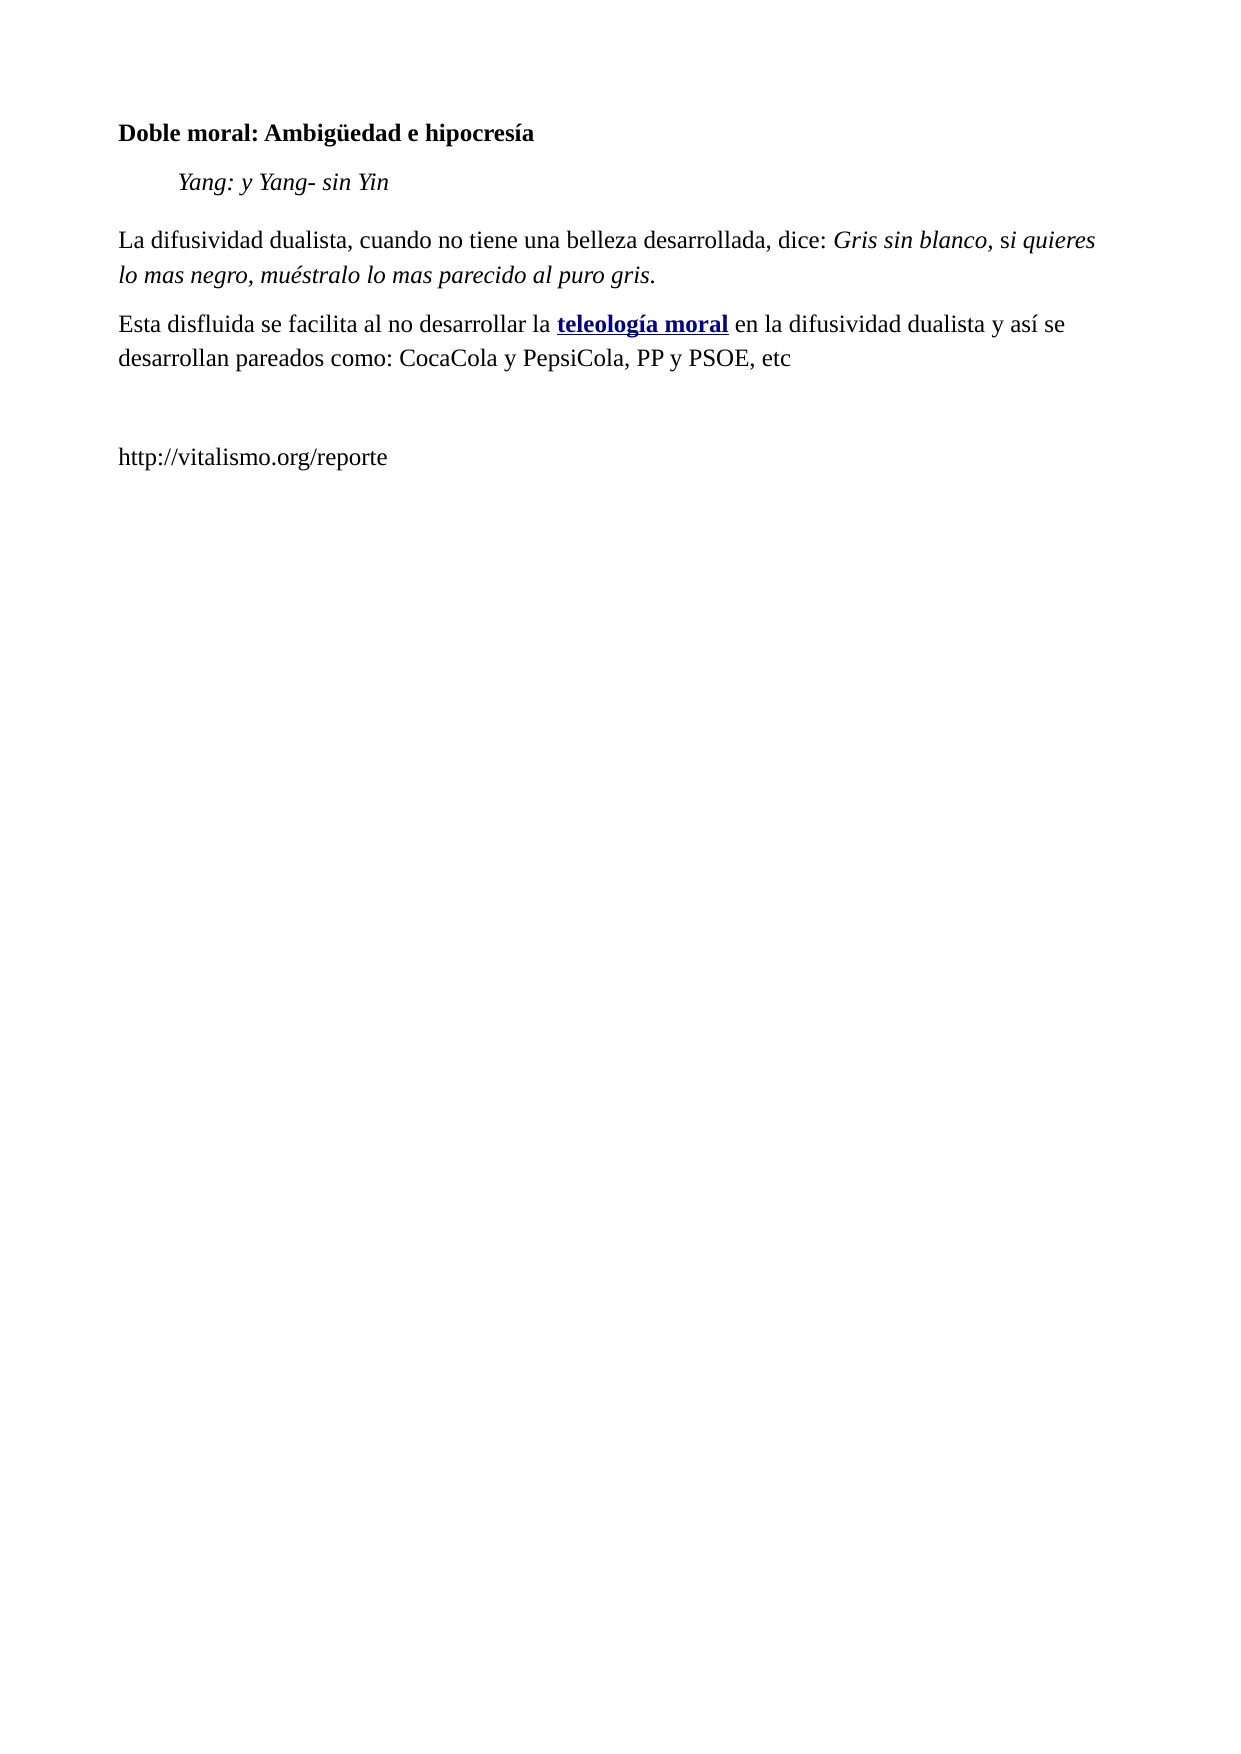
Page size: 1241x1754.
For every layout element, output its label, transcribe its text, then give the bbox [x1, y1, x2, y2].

text Doble moral: Ambigüedad e hipocresía [118, 118, 1122, 147]
text Esta disfluida se facilita al no desarrollar la teleología moral en la difusividad dualista y así se desarrollan pareados como: CocaCola y PepsiCola, PP y PSOE, etc [118, 309, 1122, 372]
text La difusividad dualista, cuando no tiene una belleza desarrollada, dice: Gris sin blanco, si quieres lo mas negro, muéstralo lo mas parecido al puro gris. [118, 225, 1122, 289]
text Yang: y Yang- sin Yin [177, 167, 1063, 196]
text http://vitalismo.org/reporte [118, 442, 1122, 470]
